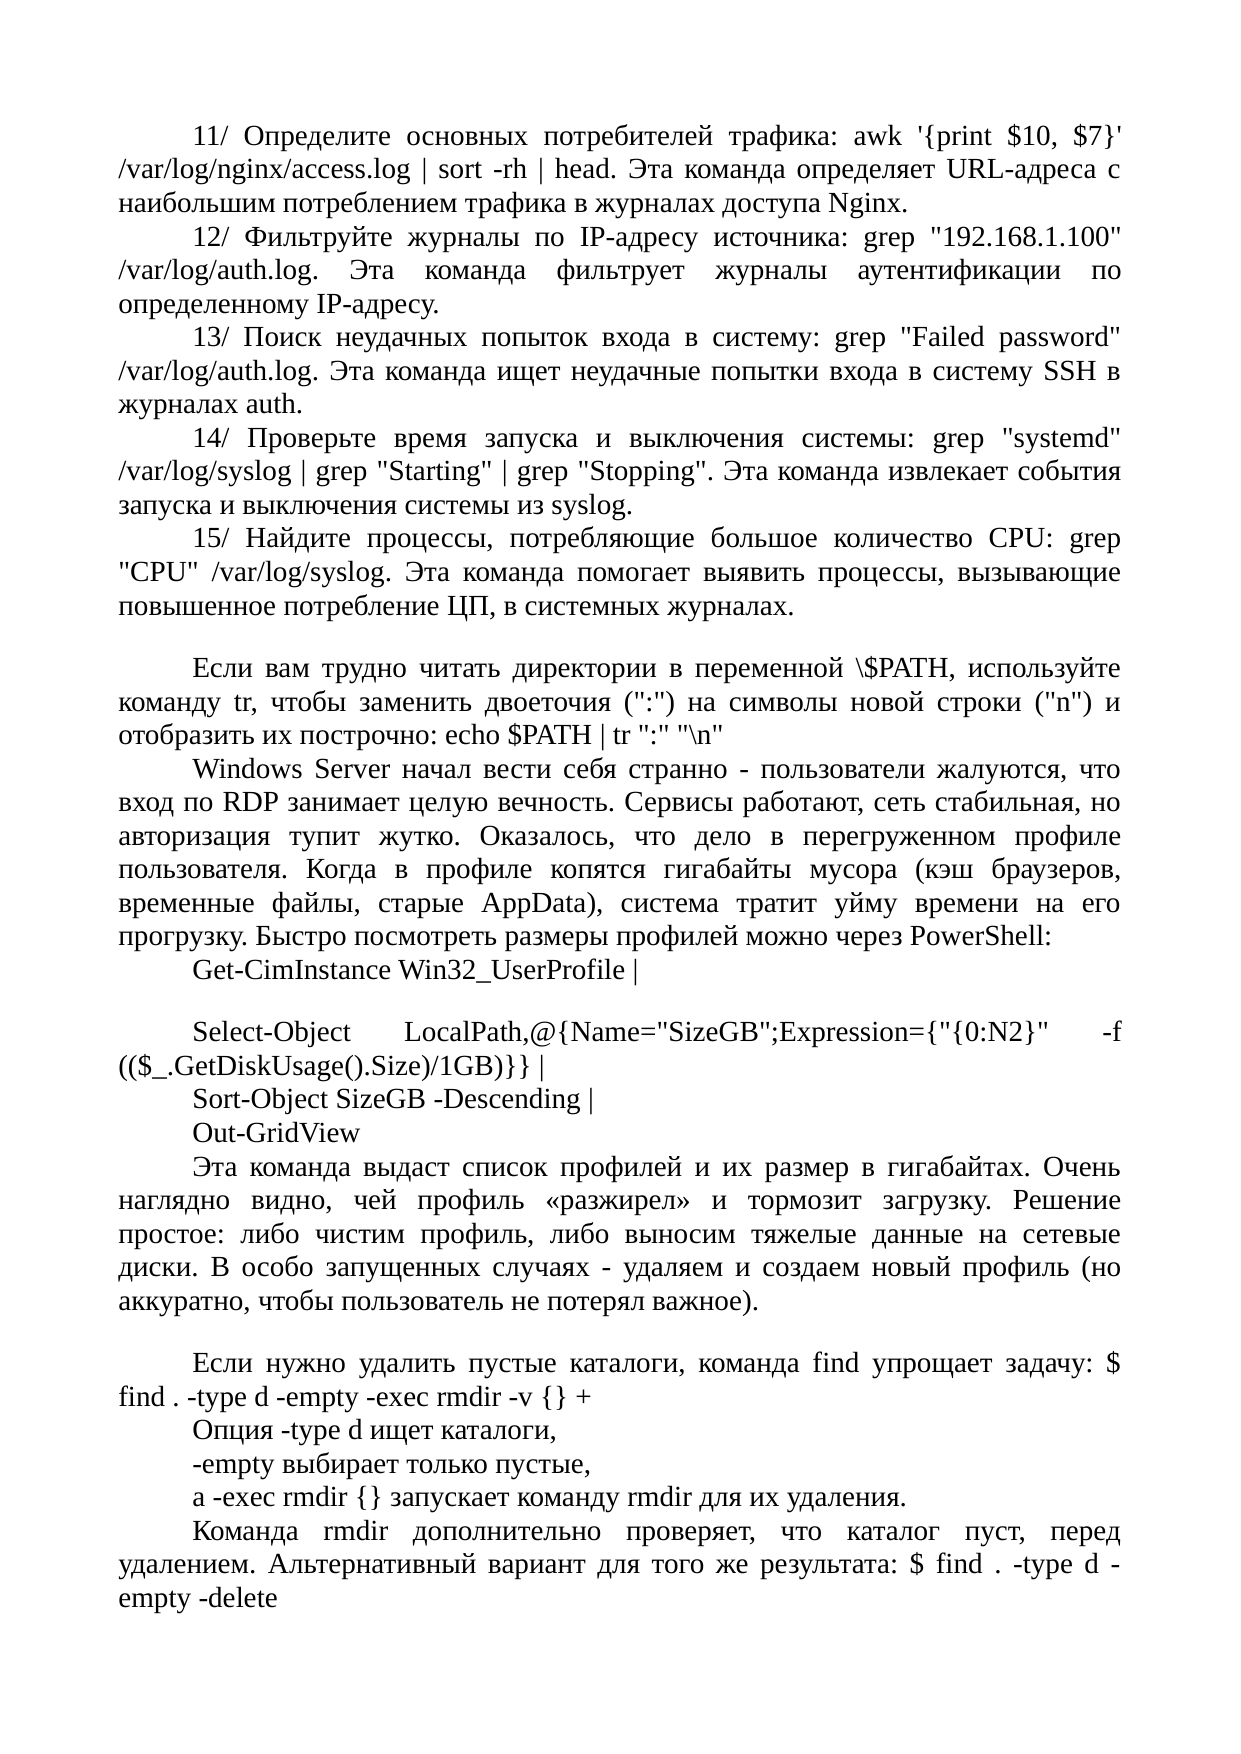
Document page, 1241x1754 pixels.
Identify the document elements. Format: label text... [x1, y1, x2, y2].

text Windows Server начал вести себя странно - пользователи жалуются, что вход по RDP занимает целую вечность. Сервисы работают, сеть стабильная, но авторизация тупит жутко. Оказалось, что дело в перегруженном профиле пользователя. Когда в профиле копятся гигабайты мусора (кэш браузеров, временные файлы, старые AppData), система тратит уйму времени на его прогрузку. Быстро посмотреть размеры профилей можно через PowerShell: [118, 751, 1122, 952]
text Команда rmdir дополнительно проверяет, что каталог пуст, перед удалением. Альтернативный вариант для того же результата: $ find . -type d -empty -delete [118, 1513, 1122, 1614]
text 12/ Фильтруйте журналы по IP-адресу источника: grep "192.168.1.100" /var/log/auth.log. Эта команда фильтрует журналы аутентификации по определенному IP-адресу. [118, 219, 1122, 319]
text а -exec rmdir {} запускает команду rmdir для их удаления. [118, 1479, 1122, 1513]
text 13/ Поиск неудачных попыток входа в систему: grep "Failed password" /var/log/auth.log. Эта команда ищет неудачные попытки входа в систему SSH в журналах auth. [118, 319, 1122, 420]
text 11/ Определите основных потребителей трафика: awk '{print $10, $7}' /var/log/nginx/access.log | sort -rh | head. Эта команда определяет URL-адреса с наибольшим потреблением трафика в журналах доступа Nginx. [118, 118, 1122, 219]
text 15/ Найдите процессы, потребляющие большое количество CPU: grep "CPU" /var/log/syslog. Эта команда помогает выявить процессы, вызывающие повышенное потребление ЦП, в системных журналах. [118, 521, 1122, 621]
text Опция -type d ищет каталоги, [118, 1412, 1122, 1446]
text Эта команда выдаст список профилей и их размер в гигабайтах. Очень наглядно видно, чей профиль «разжирел» и тормозит загрузку. Решение простое: либо чистим профиль, либо выносим тяжелые данные на сетевые диски. В особо запущенных случаях - удаляем и создаем новый профиль (но аккуратно, чтобы пользователь не потерял важное). [118, 1149, 1122, 1316]
text Select-Object LocalPath,@{Name="SizeGB";Expression={"{0:N2}" -f (($_.GetDiskUsage().Size)/1GB)}} | [118, 1014, 1122, 1082]
text 14/ Проверьте время запуска и выключения системы: grep "systemd" /var/log/syslog | grep "Starting" | grep "Stopping". Эта команда извлекает события запуска и выключения системы из syslog. [118, 420, 1122, 521]
text Out-GridView [118, 1115, 1122, 1149]
text Get-CimInstance Win32_UserProfile | [118, 952, 1122, 986]
text -empty выбирает только пустые, [118, 1446, 1122, 1479]
text Если нужно удалить пустые каталоги, команда find упрощает задачу: $ find . -type d -empty -exec rmdir -v {} + [118, 1345, 1122, 1412]
text Если вам трудно читать директории в переменной \$PATH, используйте команду tr, чтобы заменить двоеточия (":") на символы новой строки ("n") и отобразить их построчно: echo $PATH | tr ":" "\n" [118, 650, 1122, 751]
text Sort-Object SizeGB -Descending | [118, 1082, 1122, 1115]
